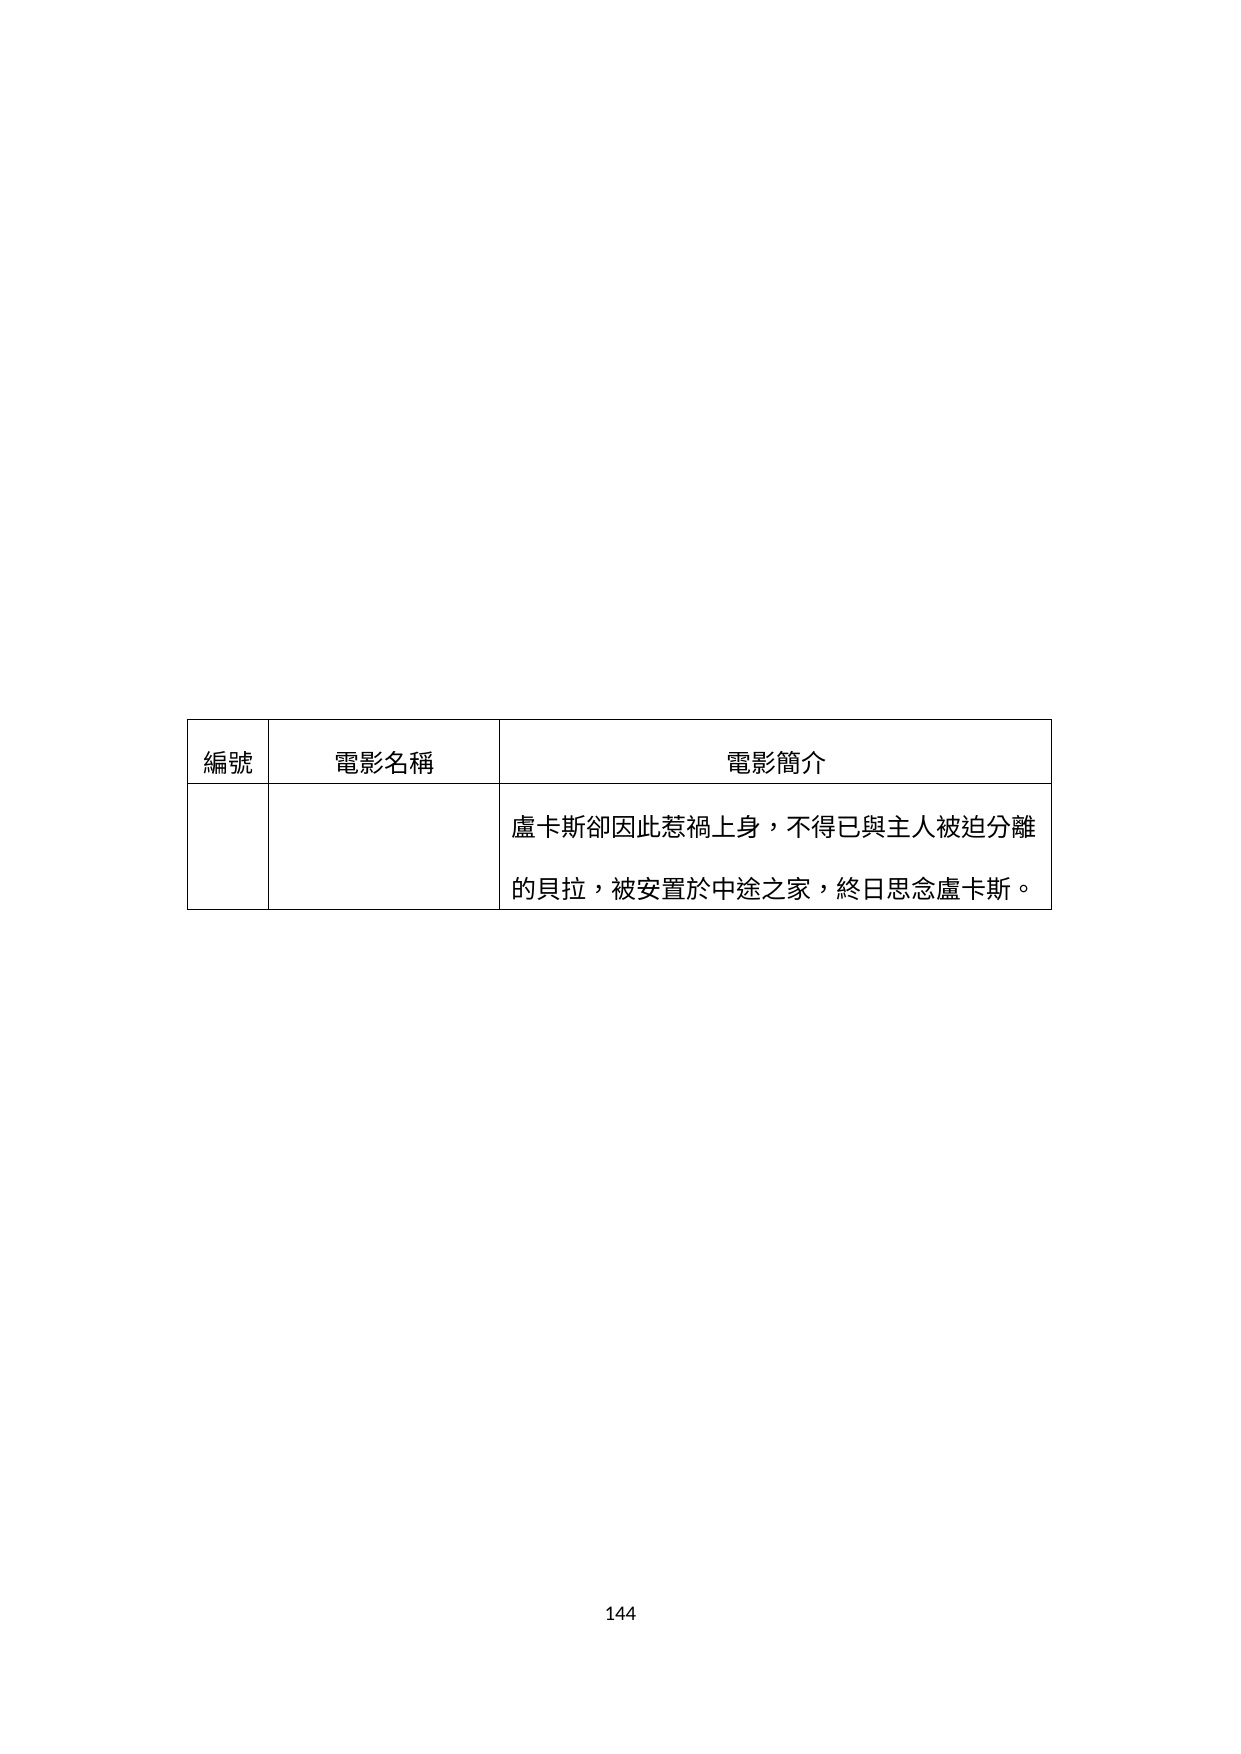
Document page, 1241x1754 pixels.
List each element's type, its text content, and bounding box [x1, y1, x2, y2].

table_cell 盧卡斯卻因此惹禍上身，不得已與主人被迫分離的貝拉，被安置於中途之家，終日思念盧卡斯。 [500, 784, 1051, 909]
table_cell [188, 784, 268, 909]
table_header 編號 [188, 720, 268, 783]
table_header 電影簡介 [500, 720, 1051, 783]
table_cell [269, 784, 499, 909]
table_header 電影名稱 [269, 720, 499, 783]
